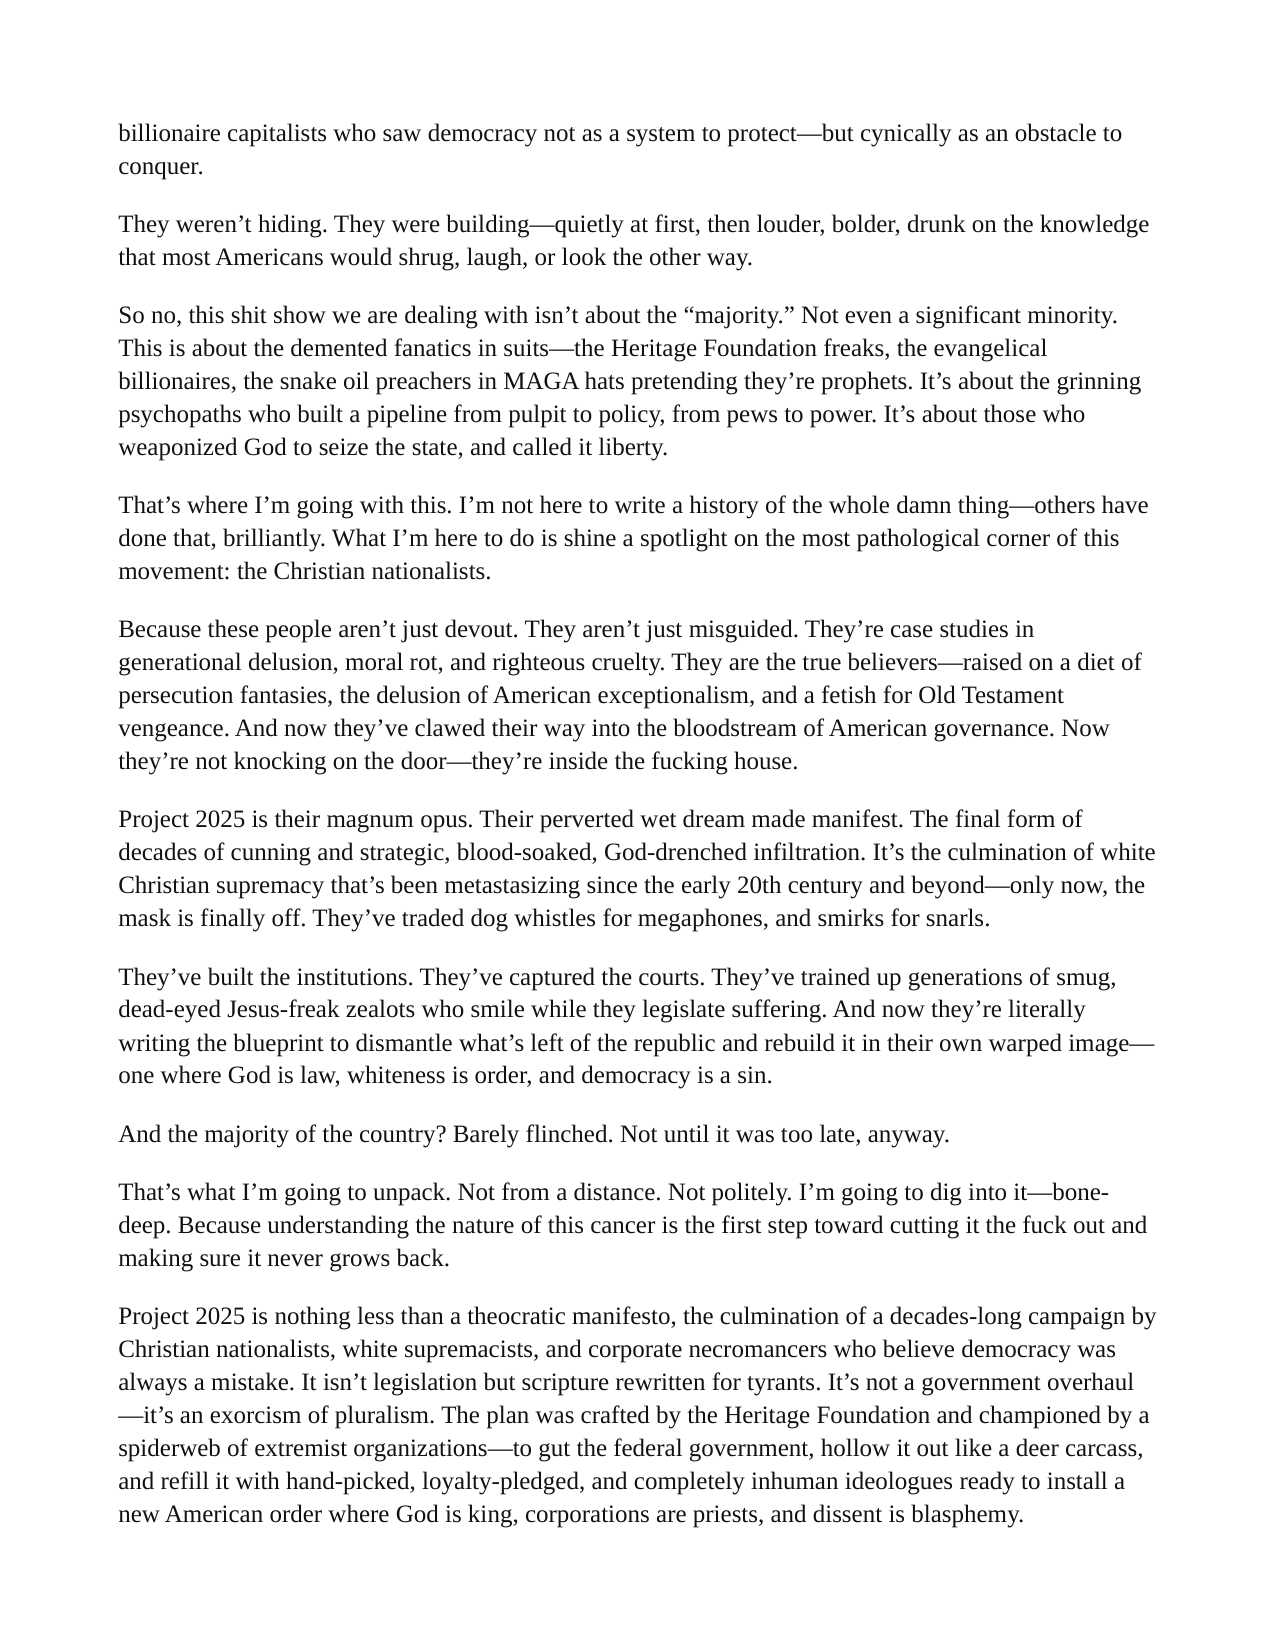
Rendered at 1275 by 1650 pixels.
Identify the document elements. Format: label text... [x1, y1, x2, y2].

text Because these people aren’t just devout. They aren’t just misguided. They’re case studies in generational delusion, moral rot, and righteous cruelty. They are the true believers—raised on a diet of persecution fantasies, the delusion of American exceptionalism, and a fetish for Old Testament vengeance. And now they’ve clawed their way into the bloodstream of American governance. Now they’re not knocking on the door—they’re inside the fucking house. [118, 614, 1157, 775]
text That’s where I’m going with this. I’m not here to write a history of the whole damn thing—others have done that, brilliantly. What I’m here to do is shine a spotlight on the most pathological corner of this movement: the Christian nationalists. [118, 490, 1157, 585]
text They’ve built the institutions. They’ve captured the courts. They’ve trained up generations of smug, dead-eyed Jesus-freak zealots who smile while they legislate suffering. And now they’re literally writing the blueprint to dismantle what’s left of the republic and rebuild it in their own warped image—one where God is law, whiteness is order, and democracy is a sin. [118, 962, 1157, 1089]
text That’s what I’m going to unpack. Not from a distance. Not politely. I’m going to dig into it—bone-deep. Because understanding the nature of this cancer is the first step toward cutting it the fuck out and making sure it never grows back. [118, 1177, 1157, 1271]
text billionaire capitalists who saw democracy not as a system to protect—but cynically as an obstacle to conquer. [118, 118, 1157, 180]
text And the majority of the country? Barely flinched. Not until it was too late, anyway. [118, 1119, 1157, 1147]
text Project 2025 is nothing less than a theocratic manifesto, the culmination of a decades-long campaign by Christian nationalists, white supremacists, and corporate necromancers who believe democracy was always a mistake. It isn’t legislation but scripture rewritten for tyrants. It’s not a government overhaul—it’s an exorcism of pluralism. The plan was crafted by the Heritage Foundation and championed by a spiderweb of extremist organizations—to gut the federal government, hollow it out like a deer carcass, and refill it with hand-picked, loyalty-pledged, and completely inhuman ideologues ready to install a new American order where God is king, corporations are priests, and dissent is blasphemy. [118, 1301, 1157, 1528]
text So no, this shit show we are dealing with isn’t about the “majority.” Not even a significant minority. This is about the demented fanatics in suits—the Heritage Foundation freaks, the evangelical billionaires, the snake oil preachers in MAGA hats pretending they’re prophets. It’s about the grinning psychopaths who built a pipeline from pulpit to policy, from pews to power. It’s about those who weaponized God to seize the state, and called it liberty. [118, 300, 1157, 461]
text They weren’t hiding. They were building—quietly at first, then louder, bolder, drunk on the knowledge that most Americans would shrug, laugh, or look the other way. [118, 209, 1157, 271]
text Project 2025 is their magnum opus. Their perverted wet dream made manifest. The final form of decades of cunning and strategic, blood-soaked, God-drenched infiltration. It’s the culmination of white Christian supremacy that’s been metastasizing since the early 20th century and beyond—only now, the mask is finally off. They’ve traded dog whistles for megaphones, and smirks for snarls. [118, 804, 1157, 932]
